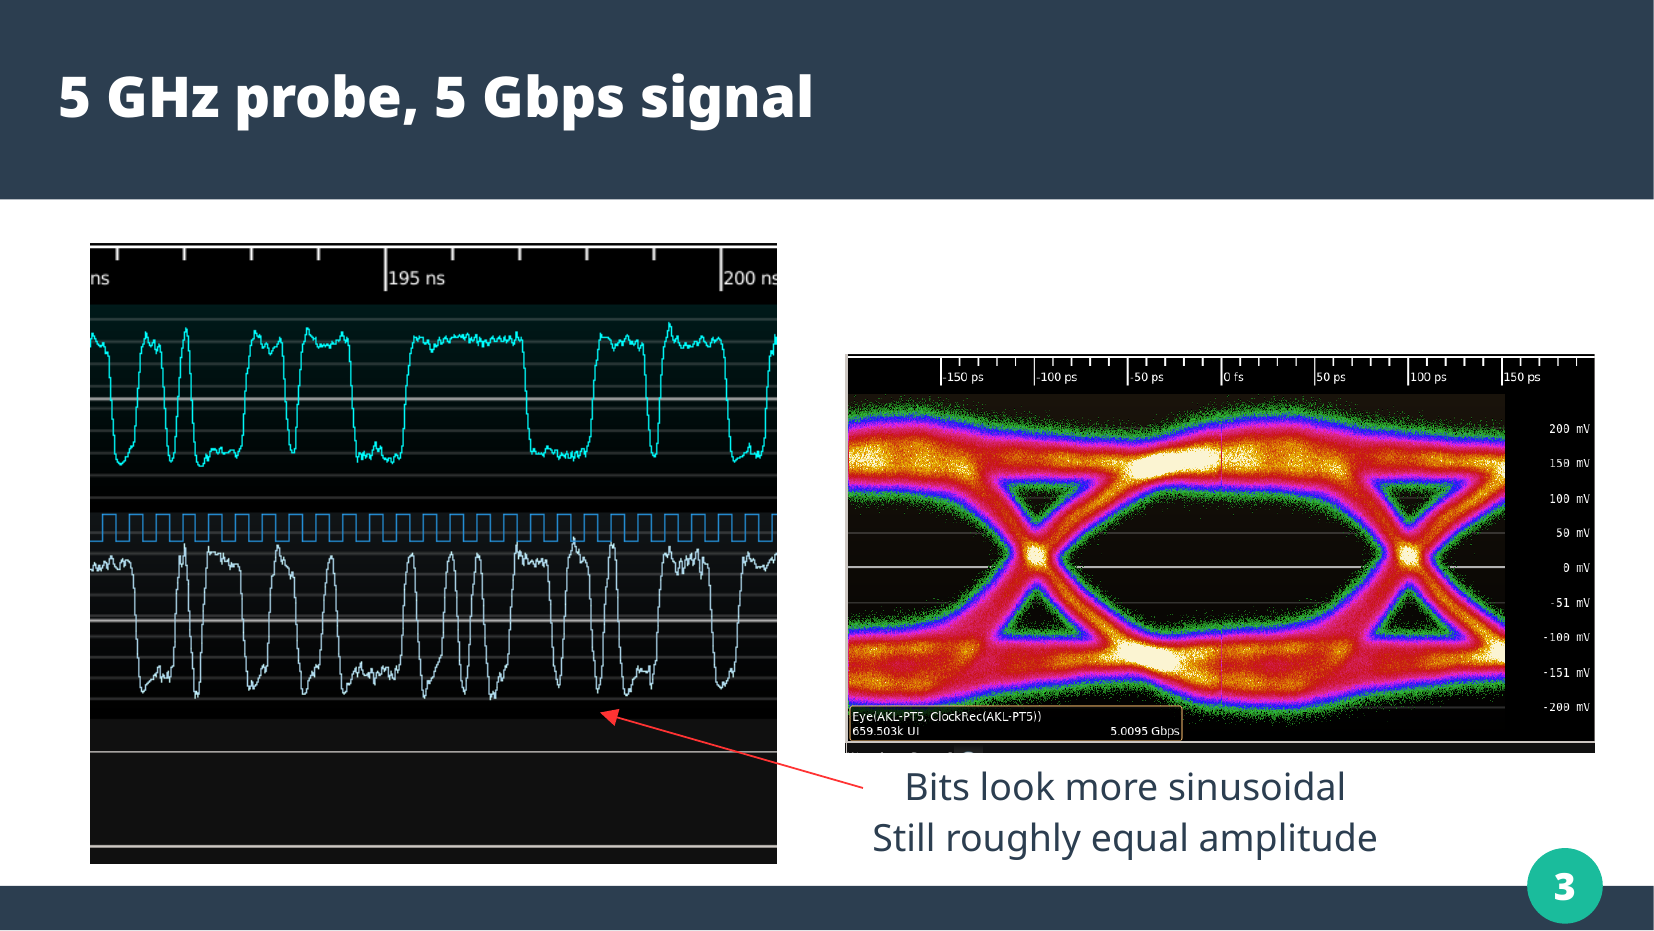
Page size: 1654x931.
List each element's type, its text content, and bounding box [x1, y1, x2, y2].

picture [845, 354, 1595, 753]
title 5 GHz probe, 5 Gbps signal [59, 37, 1595, 155]
picture [90, 243, 777, 864]
text_box Bits look more sinusoidal Still roughly equal amplitude [857, 760, 1429, 863]
